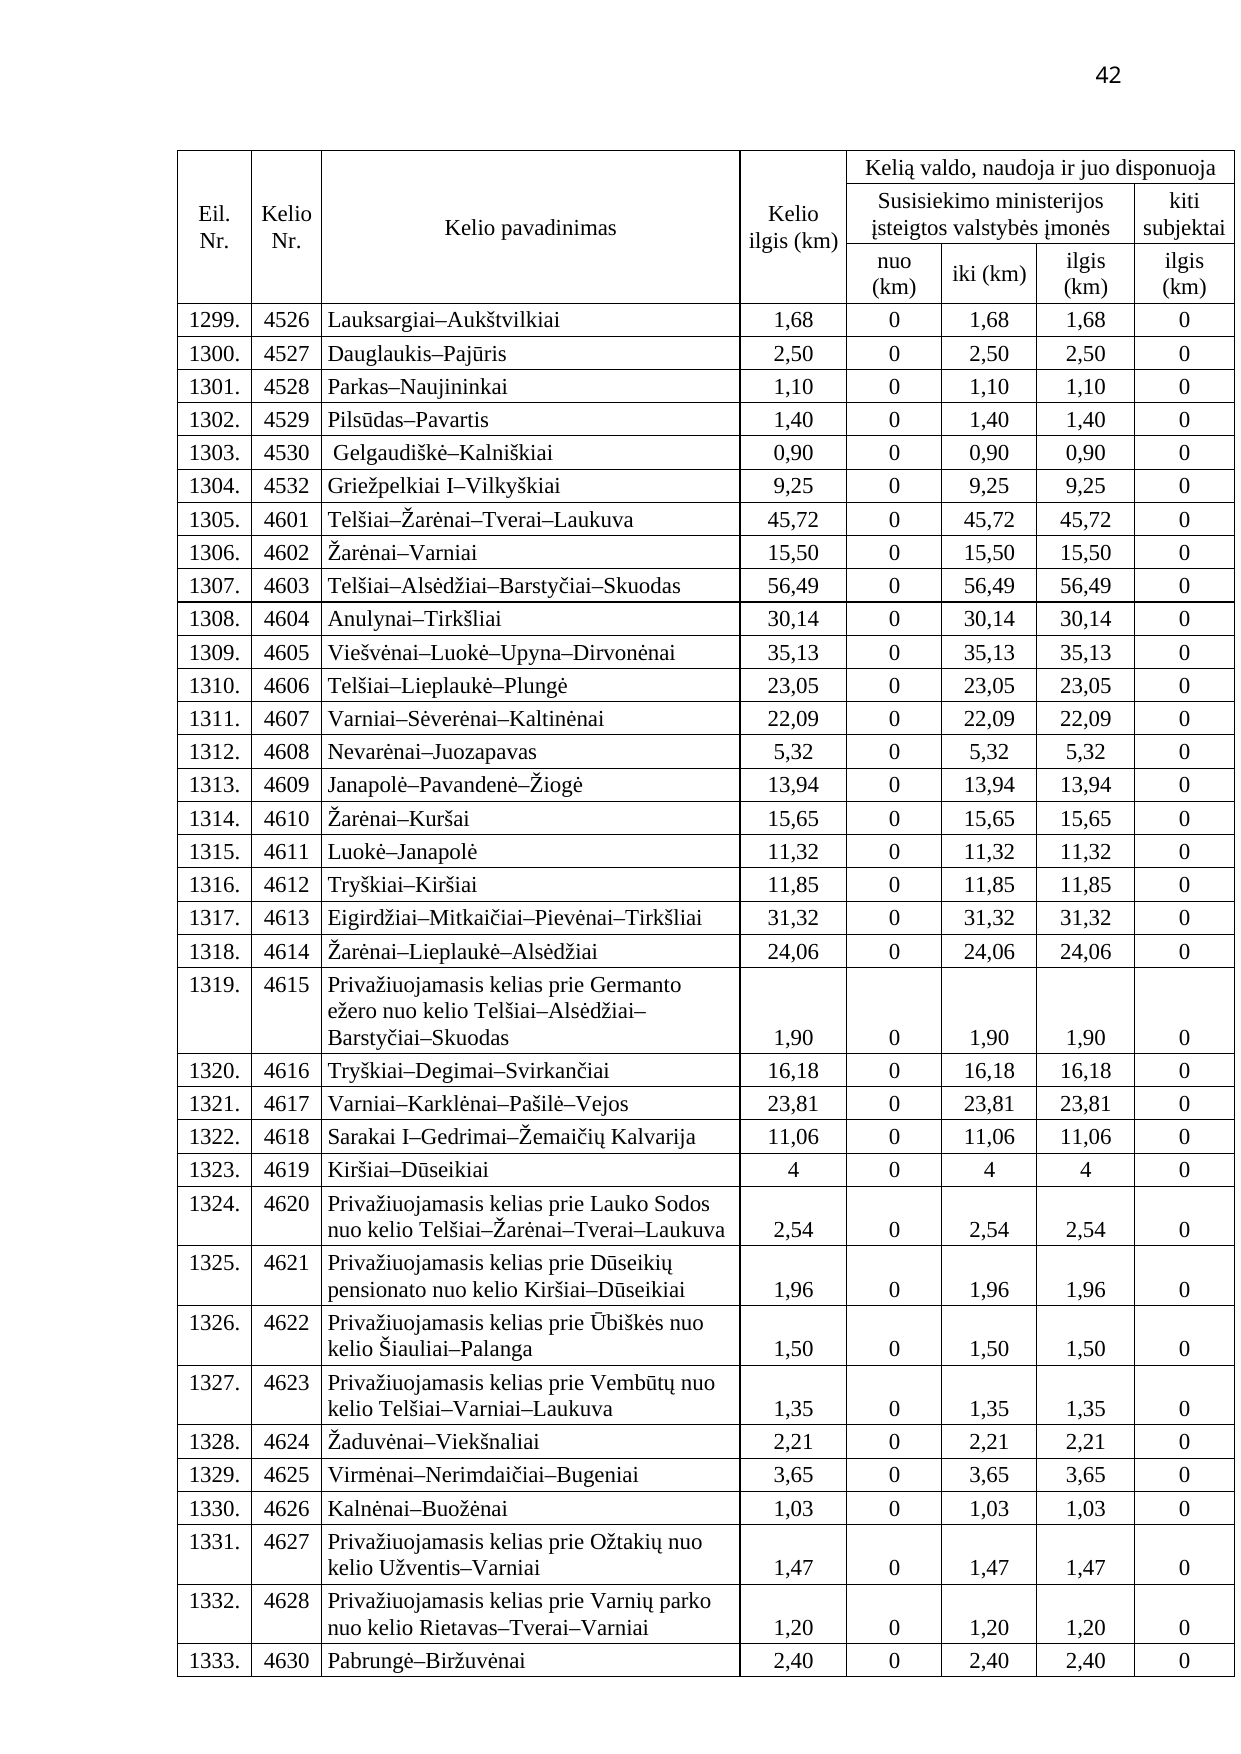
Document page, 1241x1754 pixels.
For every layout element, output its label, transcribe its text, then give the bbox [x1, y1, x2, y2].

table_cell 30,14 [1037, 603, 1134, 635]
table_cell 0 [847, 1459, 941, 1491]
table_cell 23,05 [1037, 669, 1134, 701]
table_cell 1333. [178, 1644, 251, 1676]
table_cell Pilsūdas–Pavartis [322, 403, 739, 435]
table_cell 1328. [178, 1425, 251, 1457]
table_cell 15,65 [1037, 802, 1134, 834]
table_cell Telšiai–Lieplaukė–Plungė [322, 669, 739, 701]
table_cell 1304. [178, 470, 251, 502]
table_cell Žaduvėnai–Viekšnaliai [322, 1425, 739, 1457]
table_cell 0 [1135, 569, 1234, 601]
table_header Kelio pavadinimas [322, 151, 739, 302]
table_cell 1,20 [942, 1585, 1036, 1643]
table_cell 0 [847, 902, 941, 934]
table_cell 23,81 [1037, 1087, 1134, 1119]
table_cell 30,14 [741, 603, 846, 635]
table_cell 1,68 [942, 304, 1036, 336]
table_cell 0 [847, 636, 941, 668]
table_cell 1299. [178, 304, 251, 336]
table_cell Dauglaukis–Pajūris [322, 337, 739, 369]
table_cell 16,18 [942, 1054, 1036, 1086]
table_cell Anulynai–Tirkšliai [322, 603, 739, 635]
table_cell ilgis (km) [1037, 244, 1134, 302]
table_cell 4604 [252, 603, 321, 635]
table_cell 4614 [252, 935, 321, 967]
table_cell 1,10 [741, 370, 846, 402]
table_cell 0 [847, 436, 941, 468]
table_cell Parkas–Naujininkai [322, 370, 739, 402]
table_cell Nevarėnai–Juozapavas [322, 735, 739, 768]
table_cell Privažiuojamasis kelias prie Lauko Sodos nuo kelio Telšiai–Žarėnai–Tverai–Laukuva [322, 1187, 739, 1245]
table_cell Tryškiai–Kiršiai [322, 868, 739, 901]
table_cell 0 [847, 1054, 941, 1086]
table_cell 1,20 [741, 1585, 846, 1643]
table_cell 0 [1135, 1525, 1234, 1583]
table_cell 0 [847, 835, 941, 867]
table_cell 1306. [178, 536, 251, 568]
table_cell 1307. [178, 569, 251, 601]
table_cell 13,94 [1037, 769, 1134, 801]
table_cell 0 [847, 603, 941, 635]
table_cell 31,32 [741, 902, 846, 934]
table_cell 1,96 [942, 1246, 1036, 1305]
table_cell 11,06 [1037, 1120, 1134, 1153]
table_cell 1331. [178, 1525, 251, 1583]
table_cell 0 [1135, 1087, 1234, 1119]
table_cell 13,94 [741, 769, 846, 801]
table_cell 4526 [252, 304, 321, 336]
table_cell 1,35 [741, 1366, 846, 1424]
table_cell 0 [847, 536, 941, 568]
table_cell 1,35 [942, 1366, 1036, 1424]
table_cell 45,72 [942, 503, 1036, 535]
table_cell 2,54 [1037, 1187, 1134, 1245]
table_cell 4601 [252, 503, 321, 535]
table_cell 0 [847, 1120, 941, 1153]
table_cell 0 [1135, 935, 1234, 967]
table_cell 4612 [252, 868, 321, 901]
table_cell 2,21 [741, 1425, 846, 1457]
table_cell 4 [741, 1154, 846, 1186]
table_cell Virmėnai–Nerimdaičiai–Bugeniai [322, 1459, 739, 1491]
table_cell 0 [1135, 436, 1234, 468]
table_cell 0 [847, 1585, 941, 1643]
table_cell 9,25 [942, 470, 1036, 502]
table_cell 0 [1135, 370, 1234, 402]
table_cell 0 [1135, 536, 1234, 568]
table_cell 0 [1135, 1425, 1234, 1457]
table_cell 1321. [178, 1087, 251, 1119]
table_cell 16,18 [741, 1054, 846, 1086]
table_cell 1305. [178, 503, 251, 535]
table_header Eil. Nr. [178, 151, 251, 302]
table_cell 0 [1135, 802, 1234, 834]
table_cell 13,94 [942, 769, 1036, 801]
table_cell 1,96 [741, 1246, 846, 1305]
table_cell 4619 [252, 1154, 321, 1186]
table_cell 22,09 [942, 702, 1036, 734]
table_cell 1,68 [1037, 304, 1134, 336]
table_cell 4620 [252, 1187, 321, 1245]
table_cell nuo (km) [847, 244, 941, 302]
table_cell Privažiuojamasis kelias prie Ūbiškės nuo kelio Šiauliai–Palanga [322, 1306, 739, 1364]
table_cell 0 [1135, 669, 1234, 701]
table_cell 0 [847, 769, 941, 801]
table_cell 0 [1135, 769, 1234, 801]
table_cell 11,32 [942, 835, 1036, 867]
table_cell 0 [847, 337, 941, 369]
table_cell 15,65 [741, 802, 846, 834]
table_cell 24,06 [942, 935, 1036, 967]
table_cell 1318. [178, 935, 251, 967]
table_cell 56,49 [1037, 569, 1134, 601]
table_cell 1324. [178, 1187, 251, 1245]
table_cell 1,20 [1037, 1585, 1134, 1643]
table_cell 1312. [178, 735, 251, 768]
table_cell 4611 [252, 835, 321, 867]
table_cell Varniai–Karklėnai–Pašilė–Vejos [322, 1087, 739, 1119]
table_cell 4607 [252, 702, 321, 734]
table_cell 1310. [178, 669, 251, 701]
table_cell 0 [1135, 835, 1234, 867]
table_cell 4530 [252, 436, 321, 468]
table_cell 3,65 [942, 1459, 1036, 1491]
table_cell 0 [1135, 868, 1234, 901]
table_cell 1,96 [1037, 1246, 1134, 1305]
table_cell 4606 [252, 669, 321, 701]
table_cell 0 [1135, 470, 1234, 502]
table_cell 0 [1135, 1644, 1234, 1676]
table_cell Žarėnai–Lieplaukė–Alsėdžiai [322, 935, 739, 967]
table_cell 9,25 [741, 470, 846, 502]
table_cell 0 [1135, 735, 1234, 768]
table_cell 24,06 [741, 935, 846, 967]
table_cell Luokė–Janapolė [322, 835, 739, 867]
table_cell 0 [847, 1525, 941, 1583]
table_cell Gelgaudiškė–Kalniškiai [322, 436, 739, 468]
table_cell 1,10 [1037, 370, 1134, 402]
table_cell 4529 [252, 403, 321, 435]
table_cell 1315. [178, 835, 251, 867]
table_cell 23,81 [741, 1087, 846, 1119]
table_cell Griežpelkiai I–Vilkyškiai [322, 470, 739, 502]
table_cell 1327. [178, 1366, 251, 1424]
table_cell 1301. [178, 370, 251, 402]
table_cell 1308. [178, 603, 251, 635]
table_cell 4602 [252, 536, 321, 568]
table_cell 0 [847, 735, 941, 768]
table_cell 4624 [252, 1425, 321, 1457]
table_cell kiti subjektai [1135, 184, 1234, 243]
table_cell 1317. [178, 902, 251, 934]
table_cell 0 [847, 935, 941, 967]
table_cell 1,40 [1037, 403, 1134, 435]
table_cell 1300. [178, 337, 251, 369]
table_cell 35,13 [1037, 636, 1134, 668]
table_cell 1330. [178, 1492, 251, 1524]
table_cell 1,47 [1037, 1525, 1134, 1583]
table_cell 0 [1135, 1054, 1234, 1086]
table_cell 0 [847, 1306, 941, 1364]
table_cell 1311. [178, 702, 251, 734]
table_cell 1,40 [942, 403, 1036, 435]
table_cell 2,21 [1037, 1425, 1134, 1457]
table_cell 2,40 [942, 1644, 1036, 1676]
table_cell 1,50 [942, 1306, 1036, 1364]
table_cell 0,90 [942, 436, 1036, 468]
table_cell 1332. [178, 1585, 251, 1643]
table_cell 15,50 [942, 536, 1036, 568]
table_cell 11,06 [741, 1120, 846, 1153]
table_cell Telšiai–Alsėdžiai–Barstyčiai–Skuodas [322, 569, 739, 601]
table_cell 0 [847, 1425, 941, 1457]
table_cell 0 [847, 1187, 941, 1245]
table_cell 1,50 [741, 1306, 846, 1364]
table_cell 16,18 [1037, 1054, 1134, 1086]
table_cell 1,03 [942, 1492, 1036, 1524]
table_cell 45,72 [741, 503, 846, 535]
table_cell 1,50 [1037, 1306, 1134, 1364]
table_cell 11,32 [1037, 835, 1134, 867]
table_cell 0 [1135, 337, 1234, 369]
table_cell 0 [1135, 1187, 1234, 1245]
table_cell 1,90 [741, 968, 846, 1053]
table_cell Pabrungė–Biržuvėnai [322, 1644, 739, 1676]
table_cell 2,50 [741, 337, 846, 369]
table_cell 4622 [252, 1306, 321, 1364]
table_cell 4 [1037, 1154, 1134, 1186]
table_cell 1,68 [741, 304, 846, 336]
table_cell 4617 [252, 1087, 321, 1119]
table_cell 1,40 [741, 403, 846, 435]
table_cell Telšiai–Žarėnai–Tverai–Laukuva [322, 503, 739, 535]
table_cell 1316. [178, 868, 251, 901]
table_cell Žarėnai–Kuršai [322, 802, 739, 834]
table_cell 4616 [252, 1054, 321, 1086]
table_cell 0 [1135, 636, 1234, 668]
table_cell Susisiekimo ministerijos įsteigtos valstybės įmonės [847, 184, 1134, 243]
table_cell 2,21 [942, 1425, 1036, 1457]
table_cell 0 [847, 1087, 941, 1119]
table_cell 45,72 [1037, 503, 1134, 535]
table_cell 3,65 [741, 1459, 846, 1491]
table_cell 11,85 [741, 868, 846, 901]
table_cell 4610 [252, 802, 321, 834]
table_cell 0 [1135, 1154, 1234, 1186]
table_cell 5,32 [741, 735, 846, 768]
table_cell 0 [1135, 902, 1234, 934]
table_header Kelio Nr. [252, 151, 321, 302]
table_cell 0 [847, 470, 941, 502]
table_cell 11,06 [942, 1120, 1036, 1153]
table_cell Sarakai I–Gedrimai–Žemaičių Kalvarija [322, 1120, 739, 1153]
table_cell 11,85 [1037, 868, 1134, 901]
table_cell 1329. [178, 1459, 251, 1491]
table_cell Kalnėnai–Buožėnai [322, 1492, 739, 1524]
table_cell 1303. [178, 436, 251, 468]
table_cell 4618 [252, 1120, 321, 1153]
table_cell 0 [1135, 1246, 1234, 1305]
table_cell 4626 [252, 1492, 321, 1524]
table_cell ilgis (km) [1135, 244, 1234, 302]
table_cell 4603 [252, 569, 321, 601]
table_cell 4613 [252, 902, 321, 934]
table_cell 0 [847, 403, 941, 435]
table_cell 31,32 [1037, 902, 1134, 934]
table_cell 15,50 [1037, 536, 1134, 568]
table_cell 1313. [178, 769, 251, 801]
table_cell 1,90 [942, 968, 1036, 1053]
table_cell 1,47 [942, 1525, 1036, 1583]
table_cell 0 [847, 1246, 941, 1305]
table_cell 0 [847, 669, 941, 701]
table_cell Varniai–Sėverėnai–Kaltinėnai [322, 702, 739, 734]
table_cell 31,32 [942, 902, 1036, 934]
table_cell 22,09 [1037, 702, 1134, 734]
table_cell 0 [1135, 1459, 1234, 1491]
table_cell 4623 [252, 1366, 321, 1424]
table_cell 35,13 [741, 636, 846, 668]
table_cell Privažiuojamasis kelias prie Ožtakių nuo kelio Užventis–Varniai [322, 1525, 739, 1583]
table_cell Privažiuojamasis kelias prie Dūseikių pensionato nuo kelio Kiršiai–Dūseikiai [322, 1246, 739, 1305]
table_cell 1302. [178, 403, 251, 435]
table_cell 0,90 [1037, 436, 1134, 468]
table_cell 4605 [252, 636, 321, 668]
table_cell Lauksargiai–Aukštvilkiai [322, 304, 739, 336]
table_cell 0 [1135, 1585, 1234, 1643]
table_cell 1,47 [741, 1525, 846, 1583]
table_cell 1323. [178, 1154, 251, 1186]
table_cell 0 [1135, 968, 1234, 1053]
table_cell 0 [847, 802, 941, 834]
table_cell 56,49 [741, 569, 846, 601]
table_cell 0 [1135, 403, 1234, 435]
table_cell 24,06 [1037, 935, 1134, 967]
table_cell 0 [847, 1154, 941, 1186]
table_cell Privažiuojamasis kelias prie Varnių parko nuo kelio Rietavas–Tverai–Varniai [322, 1585, 739, 1643]
table_cell 23,05 [942, 669, 1036, 701]
table_header Kelio ilgis (km) [741, 151, 846, 302]
table_cell 0 [1135, 1492, 1234, 1524]
table_cell 0 [847, 503, 941, 535]
table_cell 1,03 [741, 1492, 846, 1524]
table_cell 2,40 [741, 1644, 846, 1676]
table_cell 56,49 [942, 569, 1036, 601]
table_cell 4527 [252, 337, 321, 369]
table_cell 2,50 [942, 337, 1036, 369]
table_cell Viešvėnai–Luokė–Upyna–Dirvonėnai [322, 636, 739, 668]
table_cell Tryškiai–Degimai–Svirkančiai [322, 1054, 739, 1086]
table_cell 2,54 [942, 1187, 1036, 1245]
table_cell 1309. [178, 636, 251, 668]
table_cell 0 [847, 1492, 941, 1524]
table_cell 0 [847, 304, 941, 336]
table_cell 15,65 [942, 802, 1036, 834]
table_cell iki (km) [942, 244, 1036, 302]
table_cell 1320. [178, 1054, 251, 1086]
table_cell 1,10 [942, 370, 1036, 402]
table_cell 0 [847, 1366, 941, 1424]
table_cell 9,25 [1037, 470, 1134, 502]
table_cell 0 [1135, 702, 1234, 734]
table_cell 5,32 [942, 735, 1036, 768]
table_cell 0 [1135, 503, 1234, 535]
table_cell 1325. [178, 1246, 251, 1305]
table_cell 2,54 [741, 1187, 846, 1245]
table_cell 4621 [252, 1246, 321, 1305]
table_cell 4627 [252, 1525, 321, 1583]
table_cell Privažiuojamasis kelias prie Germanto ežero nuo kelio Telšiai–Alsėdžiai–Barstyčiai–Skuodas [322, 968, 739, 1053]
table_cell 0 [847, 370, 941, 402]
table_cell 15,50 [741, 536, 846, 568]
table_cell 1319. [178, 968, 251, 1053]
table_cell 4528 [252, 370, 321, 402]
table_cell 0 [1135, 304, 1234, 336]
table_cell 4615 [252, 968, 321, 1053]
table_cell 1,90 [1037, 968, 1134, 1053]
table_cell Žarėnai–Varniai [322, 536, 739, 568]
table_cell 23,81 [942, 1087, 1036, 1119]
table_cell 1314. [178, 802, 251, 834]
table_cell 2,50 [1037, 337, 1134, 369]
table_cell 4630 [252, 1644, 321, 1676]
table_cell 0 [847, 968, 941, 1053]
table_cell 1,35 [1037, 1366, 1134, 1424]
table_cell Eigirdžiai–Mitkaičiai–Pievėnai–Tirkšliai [322, 902, 739, 934]
table_cell 0 [847, 569, 941, 601]
table_cell 30,14 [942, 603, 1036, 635]
table_cell 0 [847, 1644, 941, 1676]
table_cell 1322. [178, 1120, 251, 1153]
table_cell Privažiuojamasis kelias prie Vembūtų nuo kelio Telšiai–Varniai–Laukuva [322, 1366, 739, 1424]
table_cell 1,03 [1037, 1492, 1134, 1524]
table_cell 11,85 [942, 868, 1036, 901]
table_cell 0 [1135, 1306, 1234, 1364]
table_cell Janapolė–Pavandenė–Žiogė [322, 769, 739, 801]
table_cell 23,05 [741, 669, 846, 701]
table_cell 4608 [252, 735, 321, 768]
table_cell 5,32 [1037, 735, 1134, 768]
table_cell 2,40 [1037, 1644, 1134, 1676]
table_cell Kiršiai–Dūseikiai [322, 1154, 739, 1186]
table_cell 0,90 [741, 436, 846, 468]
table_cell 11,32 [741, 835, 846, 867]
table_cell 0 [1135, 603, 1234, 635]
table_header Kelią valdo, naudoja ir juo disponuoja [847, 151, 1234, 183]
table_cell 22,09 [741, 702, 846, 734]
table_cell 0 [1135, 1120, 1234, 1153]
table_cell 0 [1135, 1366, 1234, 1424]
table_cell 4628 [252, 1585, 321, 1643]
table_cell 35,13 [942, 636, 1036, 668]
table_cell 4 [942, 1154, 1036, 1186]
table_cell 4625 [252, 1459, 321, 1491]
table_cell 4609 [252, 769, 321, 801]
table_cell 4532 [252, 470, 321, 502]
table_cell 1326. [178, 1306, 251, 1364]
table_cell 3,65 [1037, 1459, 1134, 1491]
table_cell 0 [847, 702, 941, 734]
table_cell 0 [847, 868, 941, 901]
